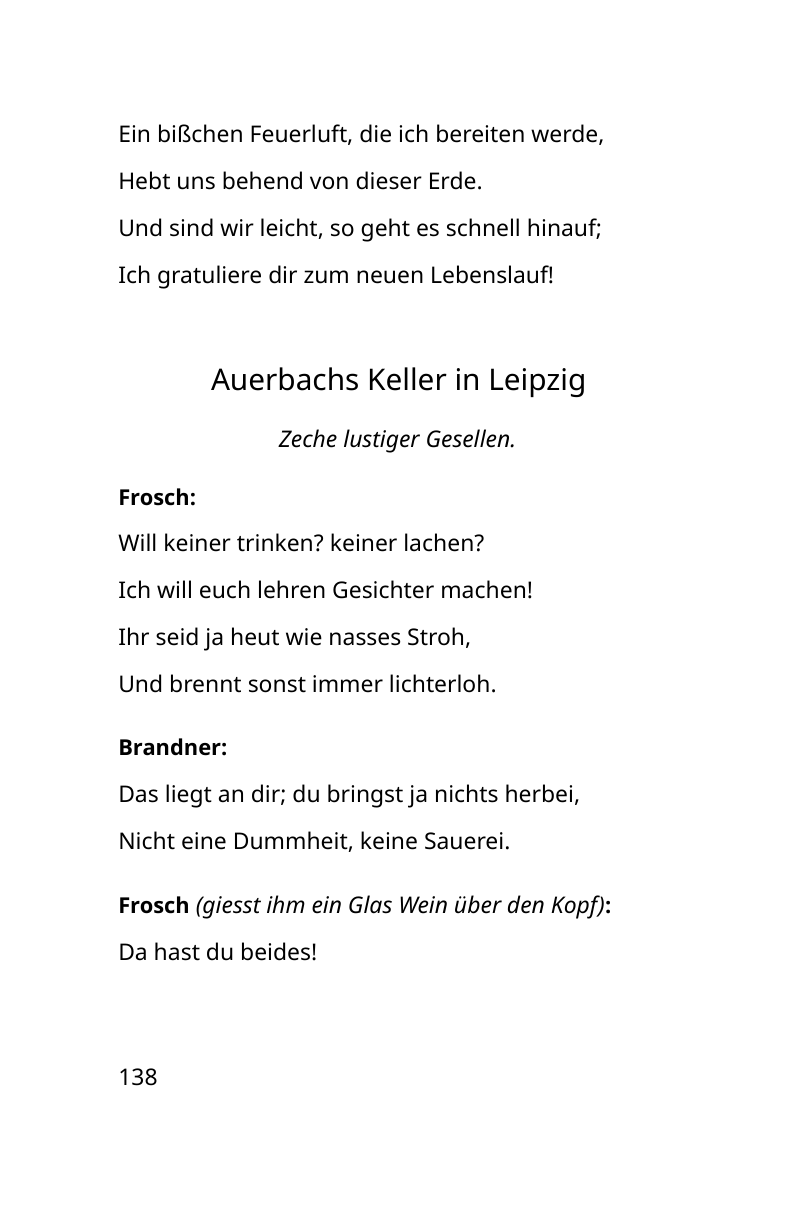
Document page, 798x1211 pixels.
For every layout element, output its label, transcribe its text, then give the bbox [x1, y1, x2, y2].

text Ein bißchen Feuerluft, die ich bereiten werde, Hebt uns behend von dieser Erde. Und sind wir leicht, so geht es schnell hinauf; Ich gratuliere dir zum neuen Lebenslauf! [118, 118, 679, 290]
subtitle Auerbachs Keller in Leipzig [118, 359, 679, 399]
text Brandner: Das liegt an dir; du bringst ja nichts herbei, Nicht eine Dummheit, keine Sauerei. [118, 732, 679, 856]
text Frosch: Will keiner trinken? keiner lachen? Ich will euch lehren Gesichter machen! Ihr seid ja heut wie nasses Stroh, Und brennt sonst immer lichterloh. [118, 482, 679, 699]
text Frosch (giesst ihm ein Glas Wein über den Kopf): Da hast du beides! [118, 889, 679, 967]
text Zeche lustiger Gesellen. [118, 423, 679, 454]
